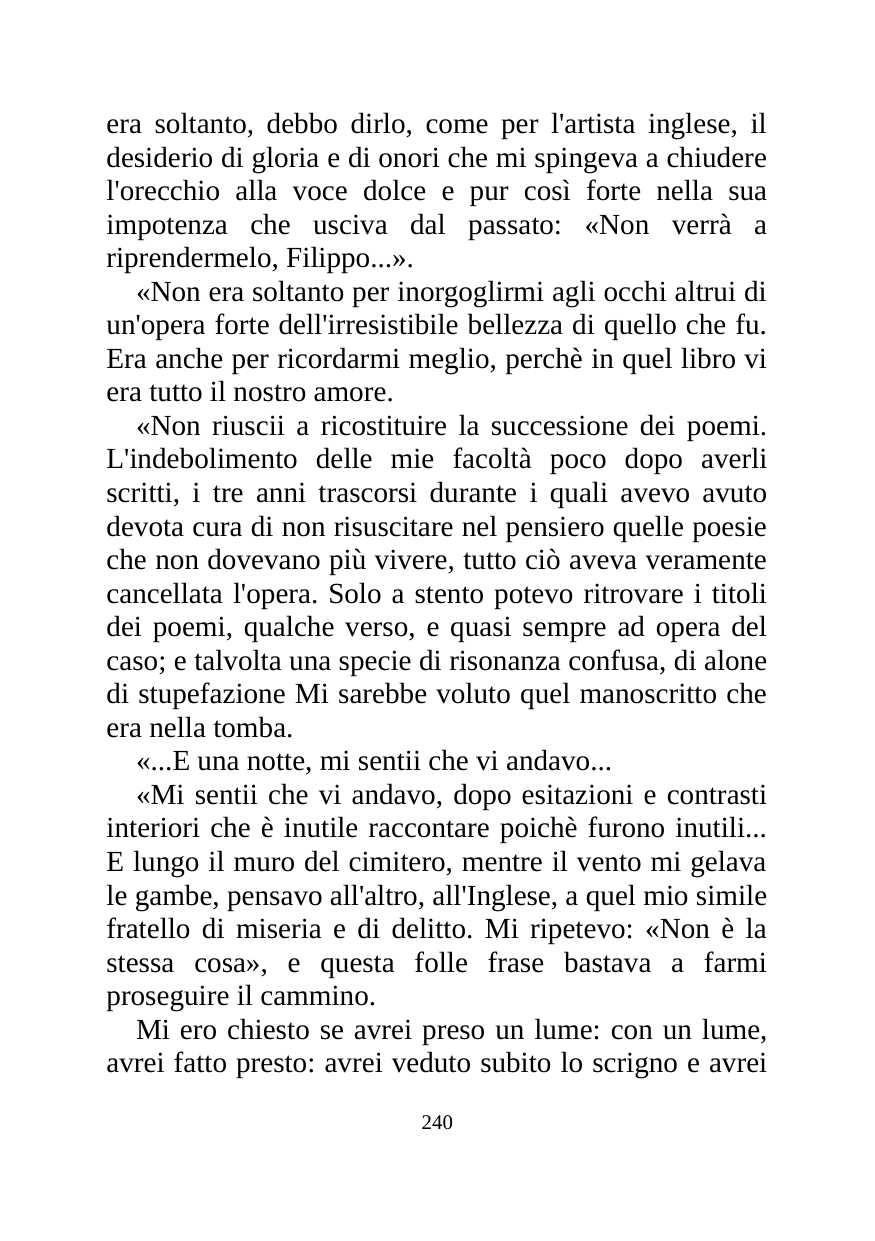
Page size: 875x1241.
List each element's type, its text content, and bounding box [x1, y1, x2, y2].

text «Non riuscii a ricostituire la successione dei poemi. L'indebolimento delle mie facoltà poco dopo averli scritti, i tre anni trascorsi durante i quali avevo avuto devota cura di non risuscitare nel pensiero quelle poesie che non dovevano più vivere, tutto ciò aveva veramente cancellata l'opera. Solo a stento potevo ritrovare i titoli dei poemi, qualche verso, e quasi sempre ad opera del caso; e talvolta una specie di risonanza confusa, di alone di stupefazione Mi sarebbe voluto quel manoscritto che era nella tomba. [106, 408, 768, 743]
text «Non era soltanto per inorgoglirmi agli occhi altrui di un'opera forte dell'irresistibile bellezza di quello che fu. Era anche per ricordarmi meglio, perchè in quel libro vi era tutto il nostro amore. [106, 274, 768, 408]
text «Mi sentii che vi andavo, dopo esitazioni e contrasti interiori che è inutile raccontare poichè furono inutili... E lungo il muro del cimitero, mentre il vento mi gelava le gambe, pensavo all'altro, all'Inglese, a quel mio simile fratello di miseria e di delitto. Mi ripetevo: «Non è la stessa cosa», e questa folle frase bastava a farmi proseguire il cammino. [106, 777, 768, 1012]
text «...E una notte, mi sentii che vi andavo... [106, 743, 768, 777]
text Mi ero chiesto se avrei preso un lume: con un lume, avrei fatto presto: avrei veduto subito lo scrigno e avrei [106, 1012, 768, 1079]
text era soltanto, debbo dirlo, come per l'artista inglese, il desiderio di gloria e di onori che mi spingeva a chiudere l'orecchio alla voce dolce e pur così forte nella sua impotenza che usciva dal passato: «Non verrà a riprendermelo, Filippo...». [106, 106, 768, 274]
